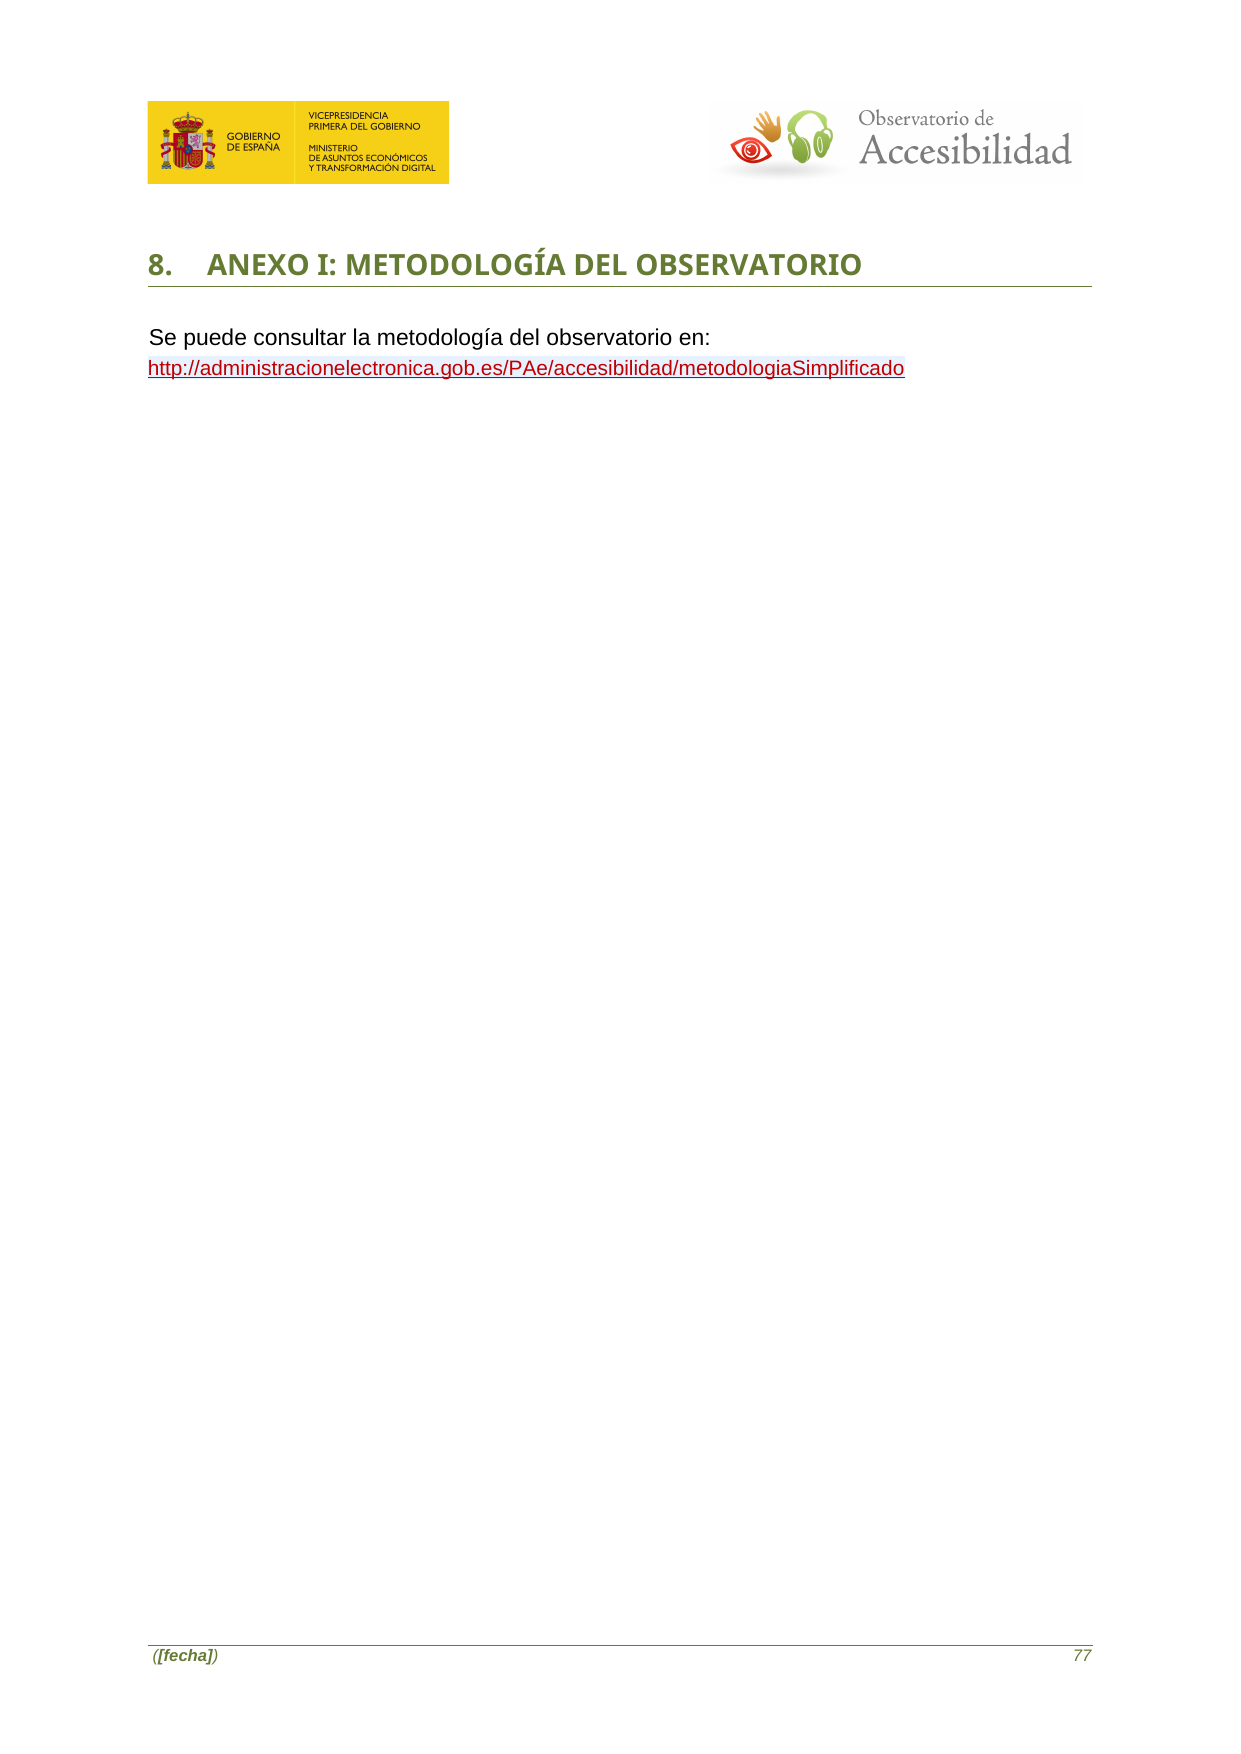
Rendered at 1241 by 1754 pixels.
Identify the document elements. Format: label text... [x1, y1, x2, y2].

picture [147, 101, 450, 184]
text Se puede consultar la metodología del observatorio en: http://administracionelectronica.gob.es/PAe/accesibilidad/metodologiaSimplificado [148, 324, 1092, 379]
subtitle ANEXO I: Metodología del Observatorio [148, 245, 1092, 286]
picture [710, 101, 1086, 184]
